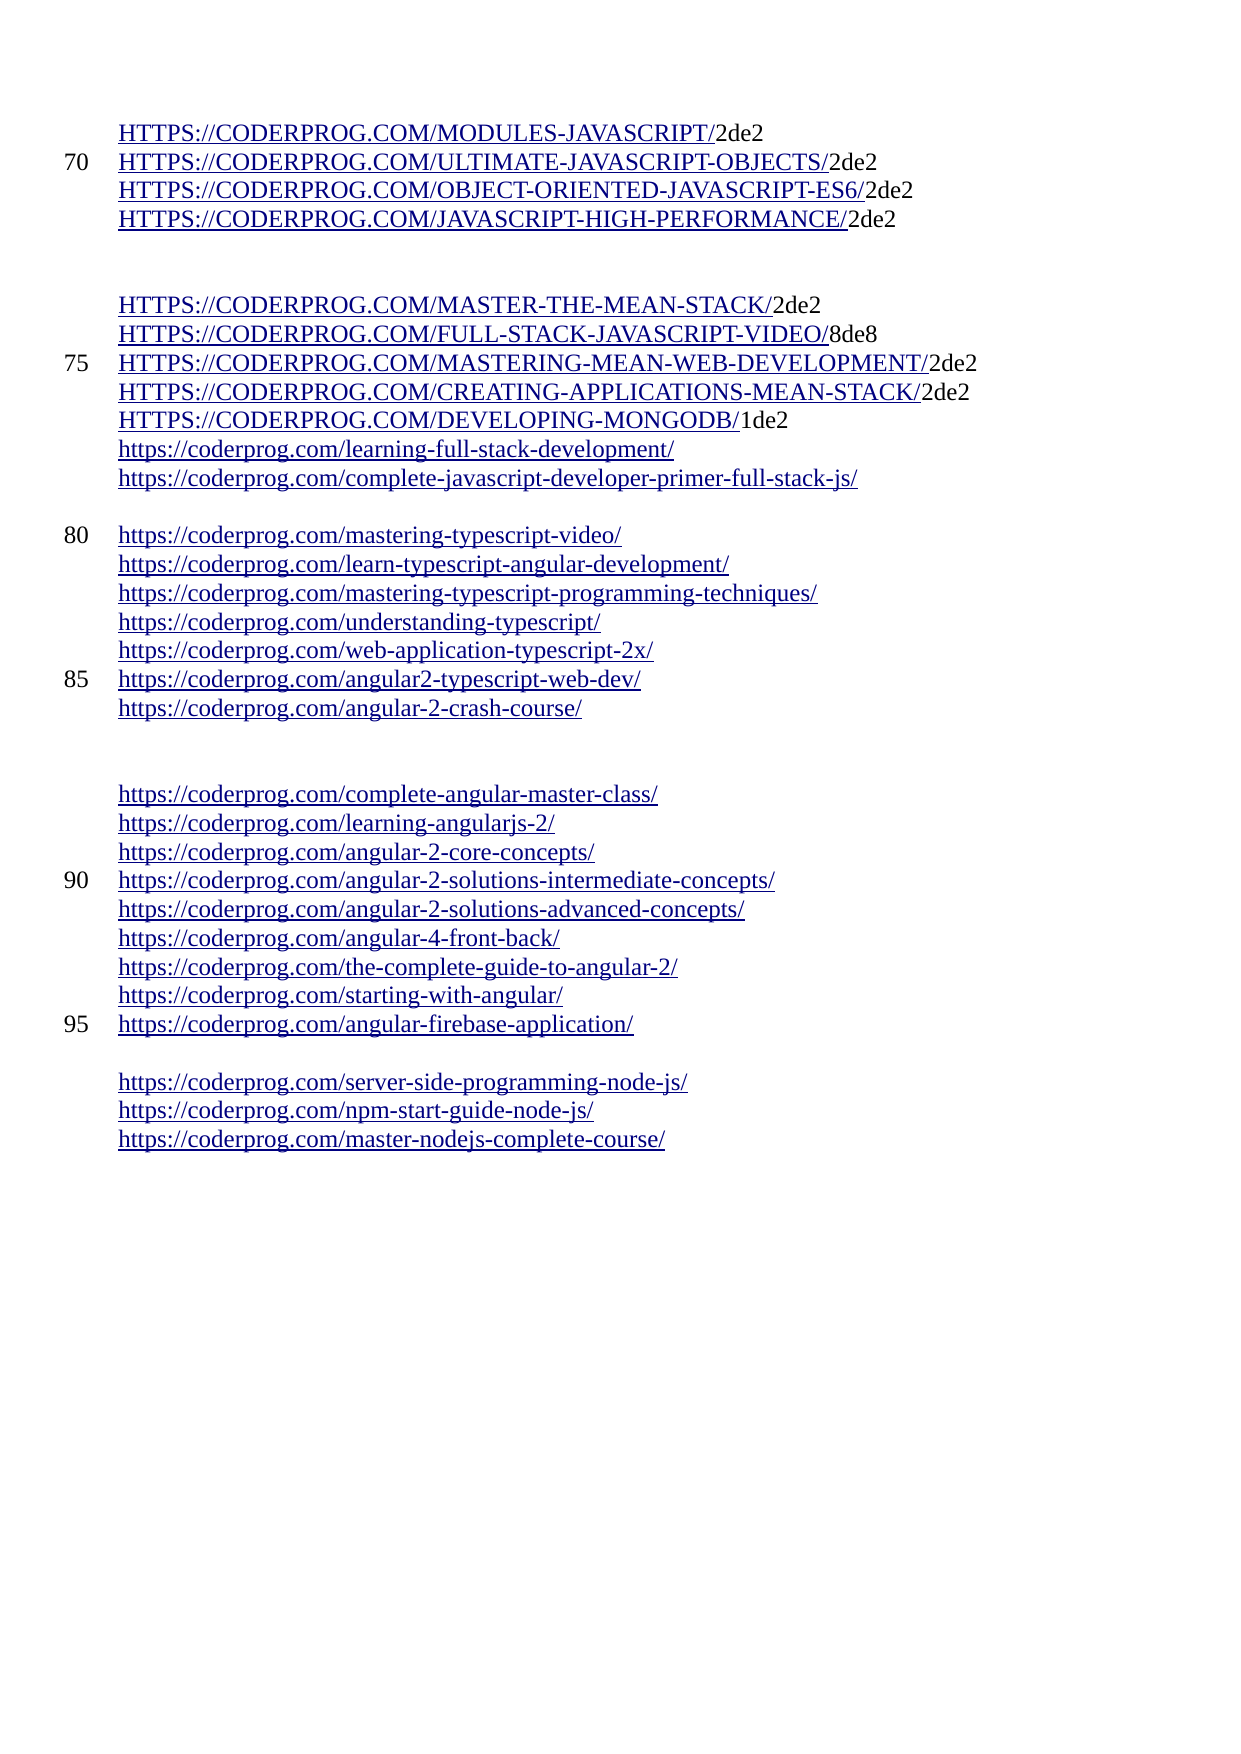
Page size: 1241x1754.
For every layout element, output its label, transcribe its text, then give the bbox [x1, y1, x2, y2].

text HTTPS://CODERPROG.COM/DEVELOPING-MONGODB/1de2 [118, 406, 1122, 434]
text https://coderprog.com/complete-javascript-developer-primer-full-stack-js/ [118, 463, 1122, 492]
text https://coderprog.com/angular-4-front-back/ [118, 923, 1122, 952]
text https://coderprog.com/understanding-typescript/ [118, 607, 1122, 636]
text HTTPS://CODERPROG.COM/MASTER-THE-MEAN-STACK/2de2 [118, 291, 1122, 319]
text https://coderprog.com/starting-with-angular/ [118, 981, 1122, 1009]
text https://coderprog.com/angular2-typescript-web-dev/ [118, 664, 1122, 693]
text https://coderprog.com/learning-full-stack-development/ [118, 434, 1122, 463]
text https://coderprog.com/server-side-programming-node-js/ [118, 1067, 1122, 1096]
text https://coderprog.com/mastering-typescript-video/ [118, 521, 1122, 549]
text HTTPS://CODERPROG.COM/MODULES-JAVASCRIPT/2de2 [118, 118, 1122, 147]
text https://coderprog.com/master-nodejs-complete-course/ [118, 1124, 1122, 1153]
text https://coderprog.com/angular-2-solutions-intermediate-concepts/ [118, 866, 1122, 894]
text HTTPS://CODERPROG.COM/OBJECT-ORIENTED-JAVASCRIPT-ES6/2de2 [118, 176, 1122, 204]
text https://coderprog.com/the-complete-guide-to-angular-2/ [118, 952, 1122, 981]
text HTTPS://CODERPROG.COM/JAVASCRIPT-HIGH-PERFORMANCE/2de2 [118, 204, 1122, 233]
text https://coderprog.com/angular-2-core-concepts/ [118, 837, 1122, 866]
text HTTPS://CODERPROG.COM/FULL-STACK-JAVASCRIPT-VIDEO/8de8 [118, 319, 1122, 348]
text https://coderprog.com/complete-angular-master-class/ [118, 779, 1122, 808]
text https://coderprog.com/learning-angularjs-2/ [118, 808, 1122, 837]
text https://coderprog.com/angular-2-crash-course/ [118, 693, 1122, 722]
text https://coderprog.com/learn-typescript-angular-development/ [118, 549, 1122, 578]
text HTTPS://CODERPROG.COM/CREATING-APPLICATIONS-MEAN-STACK/2de2 [118, 377, 1122, 406]
text https://coderprog.com/npm-start-guide-node-js/ [118, 1096, 1122, 1124]
text HTTPS://CODERPROG.COM/MASTERING-MEAN-WEB-DEVELOPMENT/2de2 [118, 348, 1122, 377]
text https://coderprog.com/angular-2-solutions-advanced-concepts/ [118, 894, 1122, 923]
text https://coderprog.com/mastering-typescript-programming-techniques/ [118, 578, 1122, 607]
text HTTPS://CODERPROG.COM/ULTIMATE-JAVASCRIPT-OBJECTS/2de2 [118, 147, 1122, 176]
text https://coderprog.com/web-application-typescript-2x/ [118, 636, 1122, 664]
text https://coderprog.com/angular-firebase-application/ [118, 1009, 1122, 1038]
